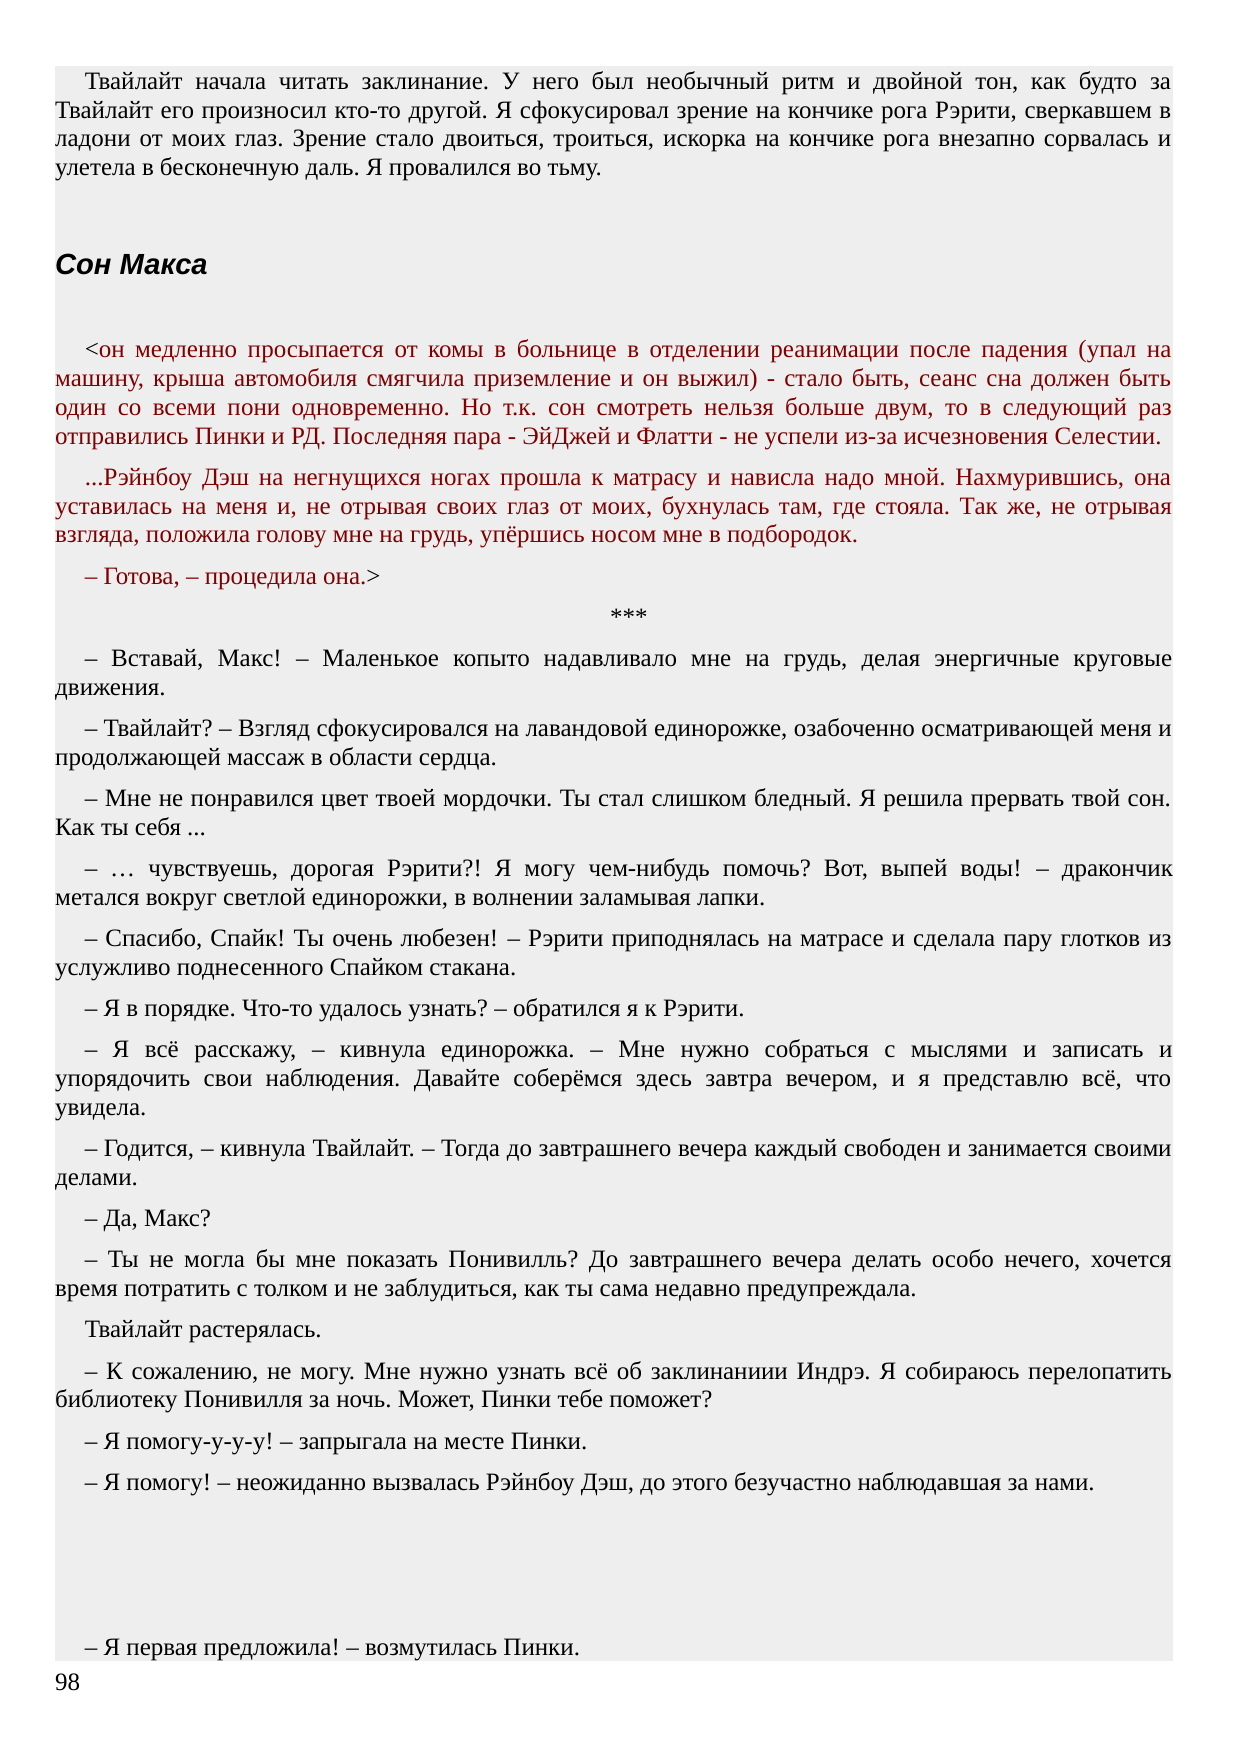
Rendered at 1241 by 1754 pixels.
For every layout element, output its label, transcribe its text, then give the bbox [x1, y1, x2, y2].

text – Я помогу-у-у-у! – запрыгала на месте Пинки. [55, 1426, 1173, 1454]
text – Вставай, Макс! – Маленькое копыто надавливало мне на грудь, делая энергичные круговые движения. [55, 643, 1173, 701]
text – Готова, – процедила она.> [55, 561, 1173, 589]
text – … чувствуешь, дорогая Рэрити?! Я могу чем-нибудь помочь? Вот, выпей воды! – дракончик метался вокруг светлой единорожки, в волнении заламывая лапки. [55, 853, 1173, 911]
text – Твайлайт? – Взгляд сфокусировался на лавандовой единорожке, озабоченно осматривающей меня и продолжающей массаж в области сердца. [55, 713, 1173, 771]
text – Да, Макс? [55, 1203, 1173, 1232]
text ...Рэйнбоу Дэш на негнущихся ногах прошла к матрасу и нависла надо мной. Нахмурившись, она уставилась на меня и, не отрывая своих глаз от моих, бухнулась там, где стояла. Так же, не отрывая взгляда, положила голову мне на грудь, упёршись носом мне в подбородок. [55, 462, 1173, 548]
text – Я помогу! – неожиданно вызвалась Рэйнбоу Дэш, до этого безучастно наблюдавшая за нами. [55, 1467, 1173, 1496]
text – Ты не могла бы мне показать Понивилль? До завтрашнего вечера делать особо нечего, хочется время потратить с толком и не заблудиться, как ты сама недавно предупреждала. [55, 1244, 1173, 1302]
text <он медленно просыпается от комы в больнице в отделении реанимации после падения (упал на машину, крыша автомобиля смягчила приземление и он выжил) - стало быть, сеанс сна должен быть один со всеми пони одновременно. Но т.к. сон смотреть нельзя больше двум, то в следующий раз отправились Пинки и РД. Последняя пара - ЭйДжей и Флатти - не успели из-за исчезновения Селестии. [55, 334, 1173, 449]
text Твайлайт начала читать заклинание. У него был необычный ритм и двойной тон, как будто за Твайлайт его произносил кто-то другой. Я сфокусировал зрение на кончике рога Рэрити, сверкавшем в ладони от моих глаз. Зрение стало двоиться, троиться, искорка на кончике рога внезапно сорвалась и улетела в бесконечную даль. Я провалился во тьму. [55, 66, 1173, 181]
text – Годится, – кивнула Твайлайт. – Тогда до завтрашнего вечера каждый свободен и занимается своими делами. [55, 1133, 1173, 1191]
text – Мне не понравился цвет твоей мордочки. Ты стал слишком бледный. Я решила прервать твой сон. Как ты себя ... [55, 783, 1173, 841]
text – К сожалению, не могу. Мне нужно узнать всё об заклинаниии Индрэ. Я собираюсь перелопатить библиотеку Понивилля за ночь. Может, Пинки тебе поможет? [55, 1356, 1173, 1413]
text – Я всё расскажу, – кивнула единорожка. – Мне нужно собраться с мыслями и записать и упорядочить свои наблюдения. Давайте соберёмся здесь завтра вечером, и я представлю всё, что увидела. [55, 1034, 1173, 1121]
text – Я в порядке. Что-то удалось узнать? – обратился я к Рэрити. [55, 993, 1173, 1022]
text – Я первая предложила! – возмутилась Пинки. [55, 1632, 1173, 1661]
text – Спасибо, Спайк! Ты очень любезен! – Рэрити приподнялась на матрасе и сделала пару глотков из услужливо поднесенного Спайком стакана. [55, 923, 1173, 981]
subtitle Сон Макса [55, 247, 1173, 281]
text *** [55, 602, 1173, 631]
text Твайлайт растерялась. [55, 1314, 1173, 1343]
